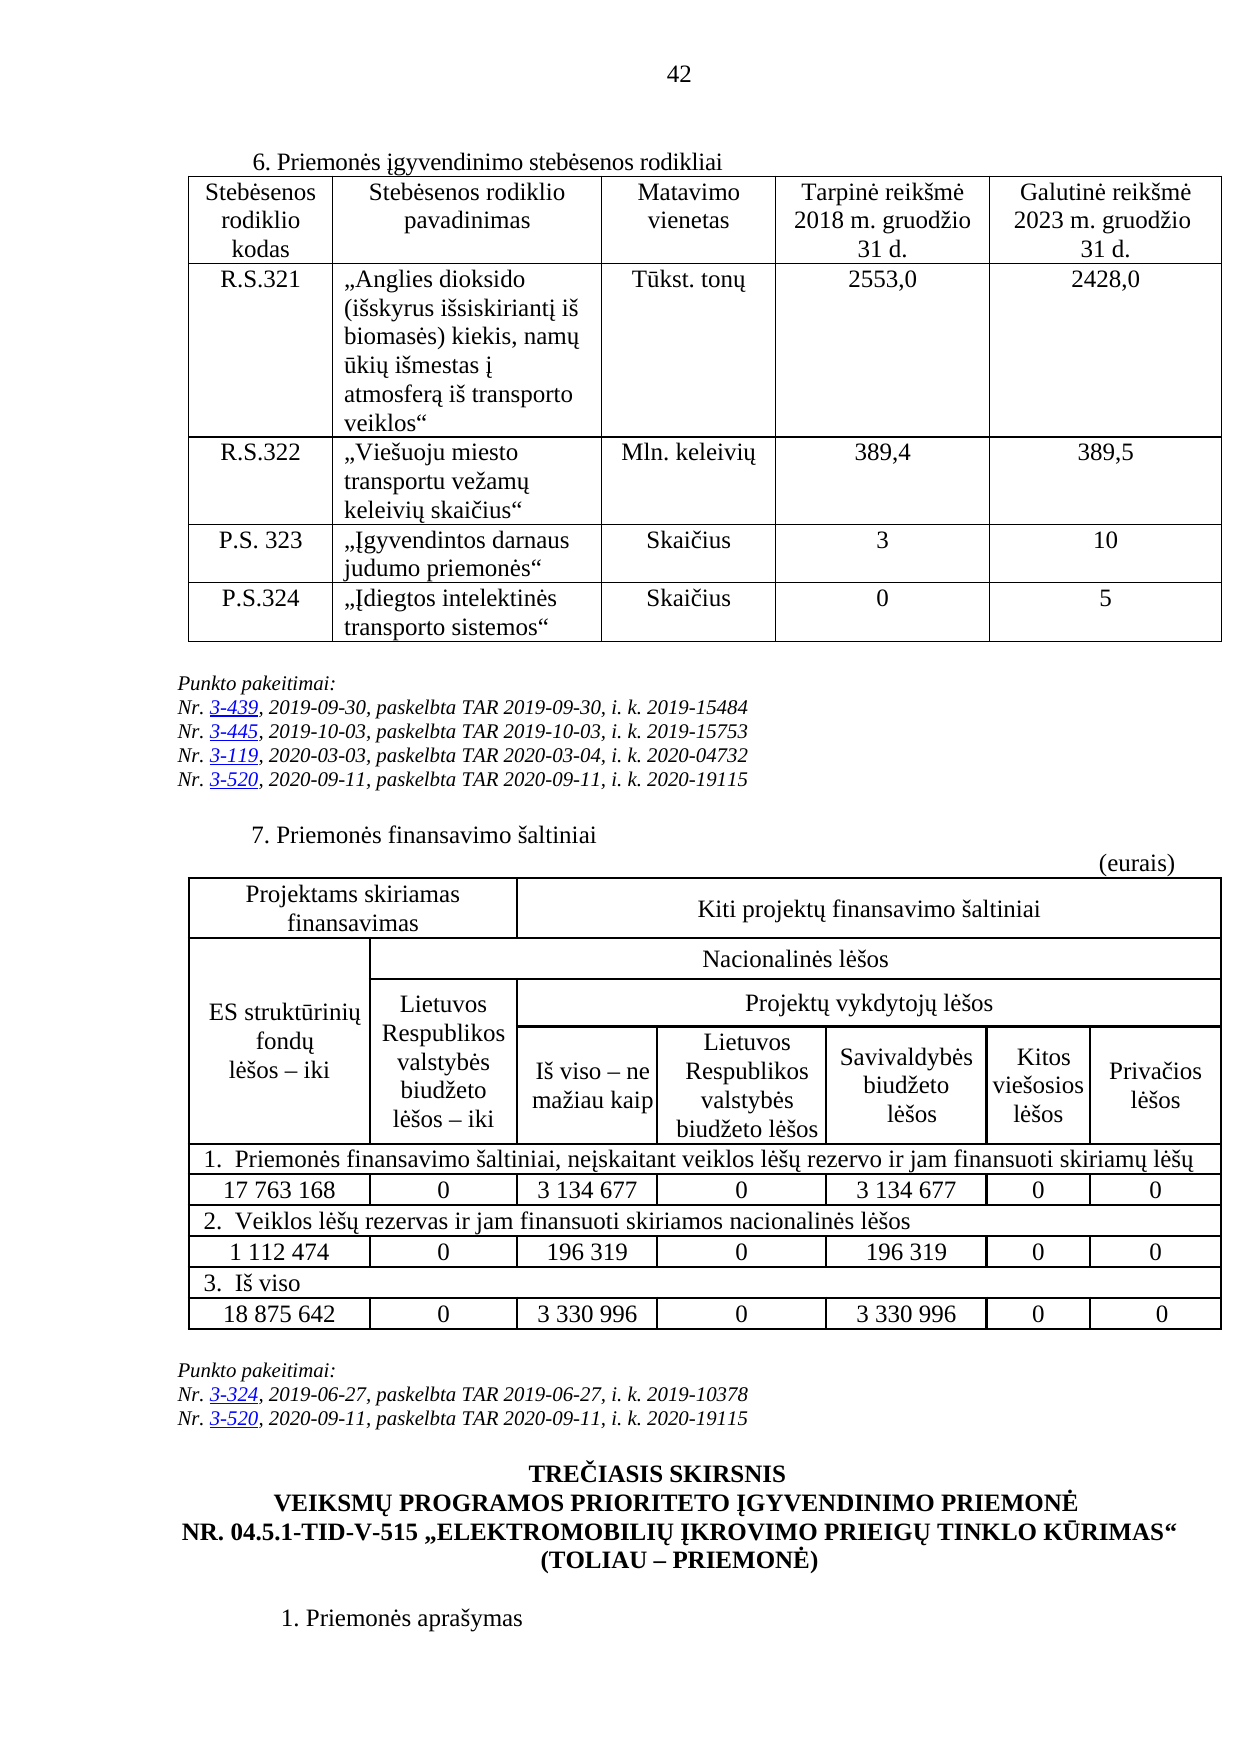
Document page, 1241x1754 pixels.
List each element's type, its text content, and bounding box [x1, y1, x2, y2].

table_cell 0 [988, 1299, 1089, 1327]
table_cell 0 [1091, 1299, 1220, 1327]
text Nr. 3-520, 2020-09-11, paskelbta TAR 2020-09-11, i. k. 2020-19115 [177, 767, 1181, 791]
text Nr. 3-520, 2020-09-11, paskelbta TAR 2020-09-11, i. k. 2020-19115 [177, 1406, 1181, 1430]
table_cell 0 [658, 1299, 825, 1327]
table_cell 17 763 168 [190, 1175, 369, 1204]
table_cell „Viešuoju miesto transportu vežamų keleivių skaičius“ [333, 438, 601, 524]
table_cell 0 [776, 583, 989, 641]
table_cell 1. Priemonės finansavimo šaltiniai, neįskaitant veiklos lėšų rezervo ir jam finansuoti skiriamų lėšų [190, 1145, 1220, 1173]
table_cell 5 [990, 583, 1221, 641]
table_cell 0 [371, 1175, 516, 1204]
text VEIKSMŲ PROGRAMOS PRIORITETO ĮGYVENDINIMO PRIEMONĖ [177, 1488, 1181, 1517]
table_header Kiti projektų finansavimo šaltiniai [518, 879, 1220, 937]
text (eurais) [251, 848, 1181, 877]
table_cell 196 319 [518, 1237, 656, 1266]
table_header Tarpinė reikšmė 2018 m. gruodžio 31 d. [776, 177, 989, 263]
text Nr. 3-445, 2019-10-03, paskelbta TAR 2019-10-03, i. k. 2019-15753 [177, 719, 1181, 743]
text 1. Priemonės aprašymas [177, 1603, 1181, 1632]
table_cell 2553,0 [776, 264, 989, 436]
table_cell 0 [658, 1175, 825, 1204]
table_cell P.S.324 [189, 583, 332, 641]
table_cell P.S. 323 [189, 525, 332, 582]
table_cell Skaičius [602, 583, 775, 641]
table_cell 3 134 677 [827, 1175, 985, 1204]
table_header Matavimo vienetas [602, 177, 775, 263]
table_cell 10 [990, 525, 1221, 582]
table_cell „Anglies dioksido (išskyrus išsiskiriantį iš biomasės) kiekis, namų ūkių išmestas į atmosferą iš transporto veiklos“ [333, 264, 601, 436]
table_cell 389,4 [776, 438, 989, 524]
table_cell 0 [371, 1237, 516, 1266]
table_cell Skaičius [602, 525, 775, 582]
table_cell 3 330 996 [518, 1299, 656, 1327]
table_cell Kitos viešosios lėšos [988, 1028, 1089, 1142]
table_header Stebėsenos rodiklio kodas [189, 177, 332, 263]
table_cell ES struktūrinių fondų lėšos – iki [190, 939, 369, 1142]
text Punkto pakeitimai: [177, 671, 1181, 695]
table_cell 0 [988, 1175, 1089, 1204]
table_cell Lietuvos Respublikos valstybės biudžeto lėšos [658, 1028, 825, 1142]
table_header Projektams skiriamas finansavimas [190, 879, 516, 937]
table_cell 3 [776, 525, 989, 582]
table_cell Tūkst. tonų [602, 264, 775, 436]
table_cell 0 [1091, 1175, 1220, 1204]
table_cell 3. Iš viso [190, 1268, 1220, 1297]
table_cell Savivaldybės biudžeto lėšos [827, 1028, 985, 1142]
table_cell Projektų vykdytojų lėšos [518, 980, 1220, 1025]
table_cell Lietuvos Respublikos valstybės biudžeto lėšos – iki [371, 980, 516, 1142]
table_cell 3 330 996 [827, 1299, 985, 1327]
text Nr. 3-119, 2020-03-03, paskelbta TAR 2020-03-04, i. k. 2020-04732 [177, 743, 1181, 767]
text TREČIASIS SKIRSNIS [177, 1459, 1137, 1488]
table_header Stebėsenos rodiklio pavadinimas [333, 177, 601, 263]
text Nr. 3-324, 2019-06-27, paskelbta TAR 2019-06-27, i. k. 2019-10378 [177, 1382, 1181, 1406]
table_cell 2. Veiklos lėšų rezervas ir jam finansuoti skiriamos nacionalinės lėšos [190, 1206, 1220, 1235]
table_cell „Įgyvendintos darnaus judumo priemonės“ [333, 525, 601, 582]
table_cell 2428,0 [990, 264, 1221, 436]
table_cell 0 [658, 1237, 825, 1266]
table_cell 389,5 [990, 438, 1221, 524]
table_cell R.S.321 [189, 264, 332, 436]
table_cell Mln. keleivių [602, 438, 775, 524]
table_cell 3 134 677 [518, 1175, 656, 1204]
text Nr. 3-439, 2019-09-30, paskelbta TAR 2019-09-30, i. k. 2019-15484 [177, 695, 1181, 719]
table_cell Iš viso – ne mažiau kaip [518, 1028, 656, 1142]
text 7. Priemonės finansavimo šaltiniai [251, 820, 1181, 848]
text 6. Priemonės įgyvendinimo stebėsenos rodikliai [252, 147, 1181, 176]
table_cell 0 [1091, 1237, 1220, 1266]
table_cell Privačios lėšos [1091, 1028, 1220, 1142]
table_cell „Įdiegtos intelektinės transporto sistemos“ [333, 583, 601, 641]
table_cell 18 875 642 [190, 1299, 369, 1327]
table_cell R.S.322 [189, 438, 332, 524]
table_header Galutinė reikšmė 2023 m. gruodžio 31 d. [990, 177, 1221, 263]
table_cell 196 319 [827, 1237, 985, 1266]
table_cell 0 [988, 1237, 1089, 1266]
text Punkto pakeitimai: [177, 1358, 1181, 1382]
table_cell Nacionalinės lėšos [371, 939, 1220, 978]
table_cell 0 [371, 1299, 516, 1327]
text NR. 04.5.1-TID-V-515 „Elektromobilių įkrovimo prieigų tinklo kūrimas“ (TOLIAU – priemonė) [177, 1517, 1181, 1574]
table_cell 1 112 474 [190, 1237, 369, 1266]
